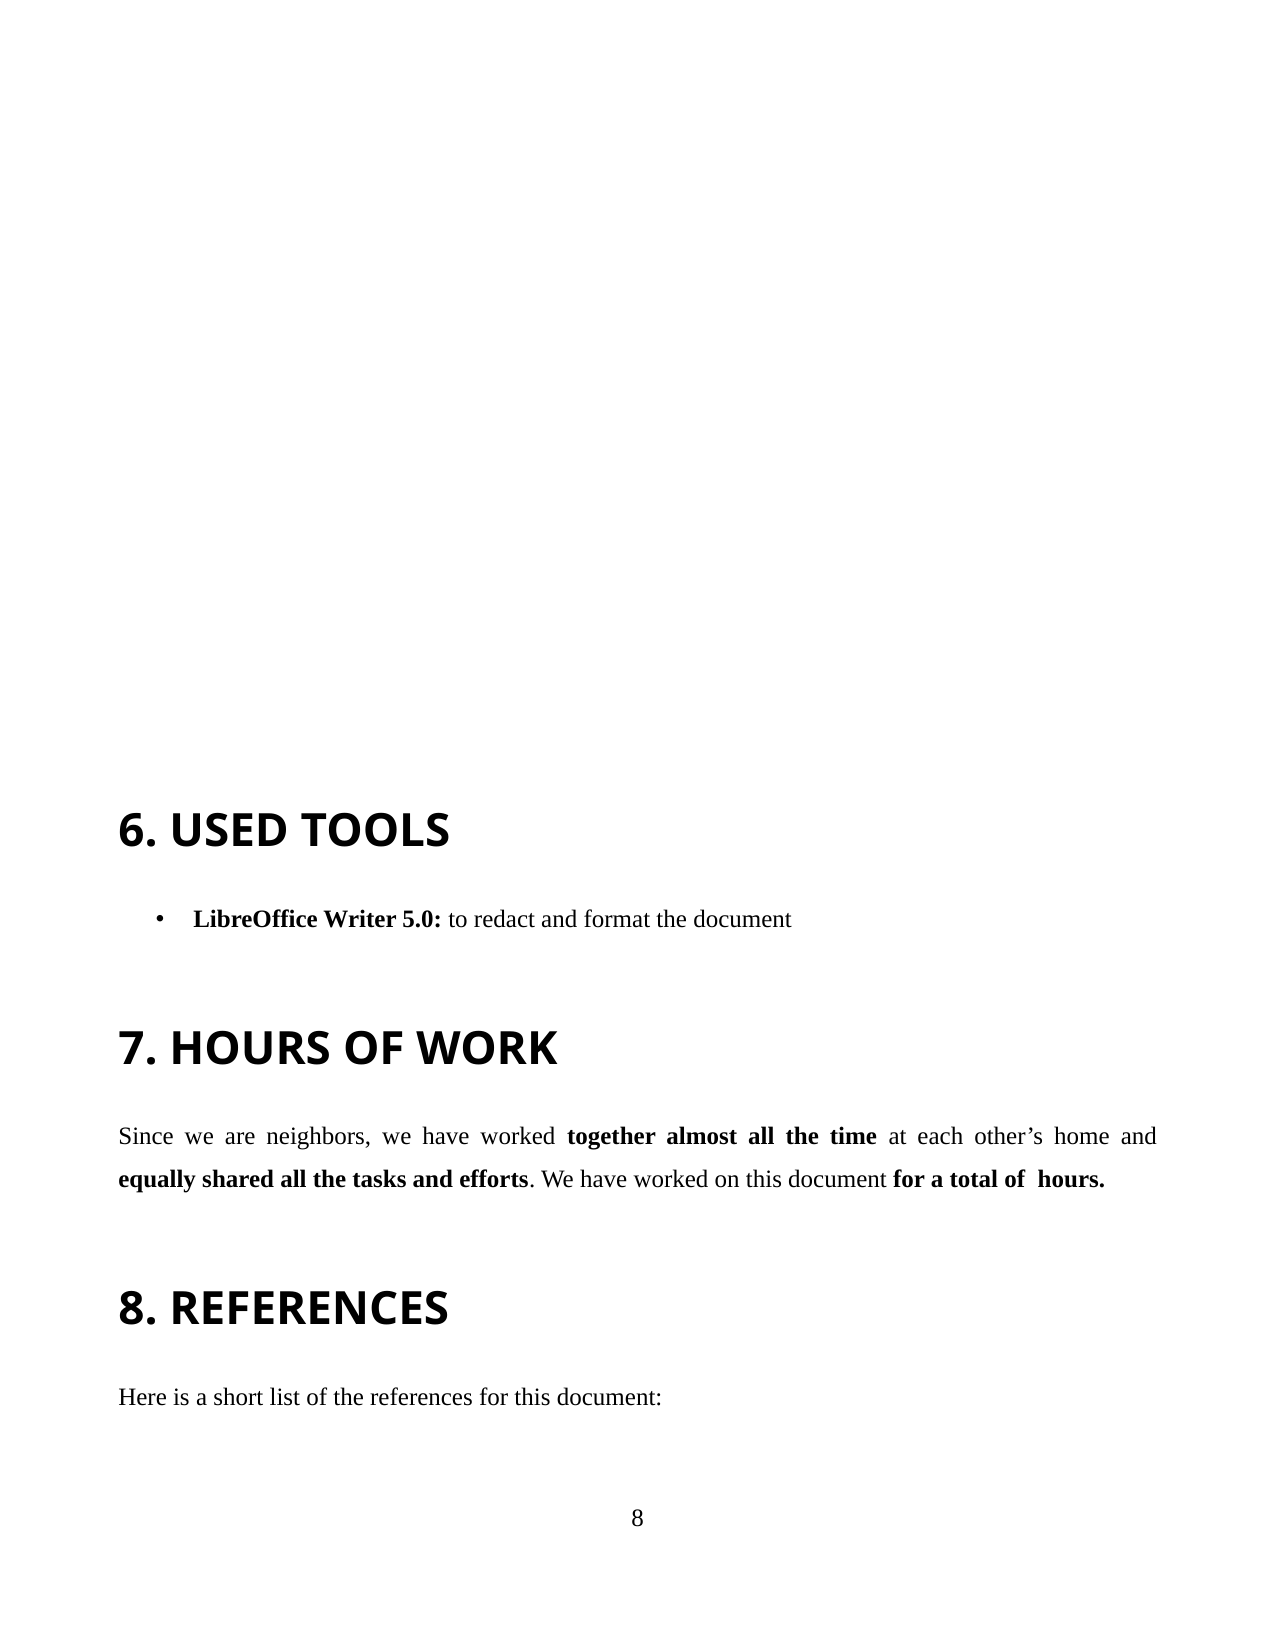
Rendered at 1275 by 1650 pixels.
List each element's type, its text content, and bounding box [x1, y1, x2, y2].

subtitle 7. HOURS OF WORK [118, 1015, 1157, 1078]
text Since we are neighbors, we have worked together almost all the time at each other’s home and equally shared all the tasks and efforts. We have worked on this document for a total of hours. [118, 1121, 1157, 1193]
subtitle 8. REFERENCES [118, 1276, 1157, 1338]
subtitle 6. USED TOOLS [118, 798, 1157, 860]
list LibreOffice Writer 5.0: to redact and format the document [156, 904, 1157, 933]
text Here is a short list of the references for this document: [118, 1382, 1157, 1410]
